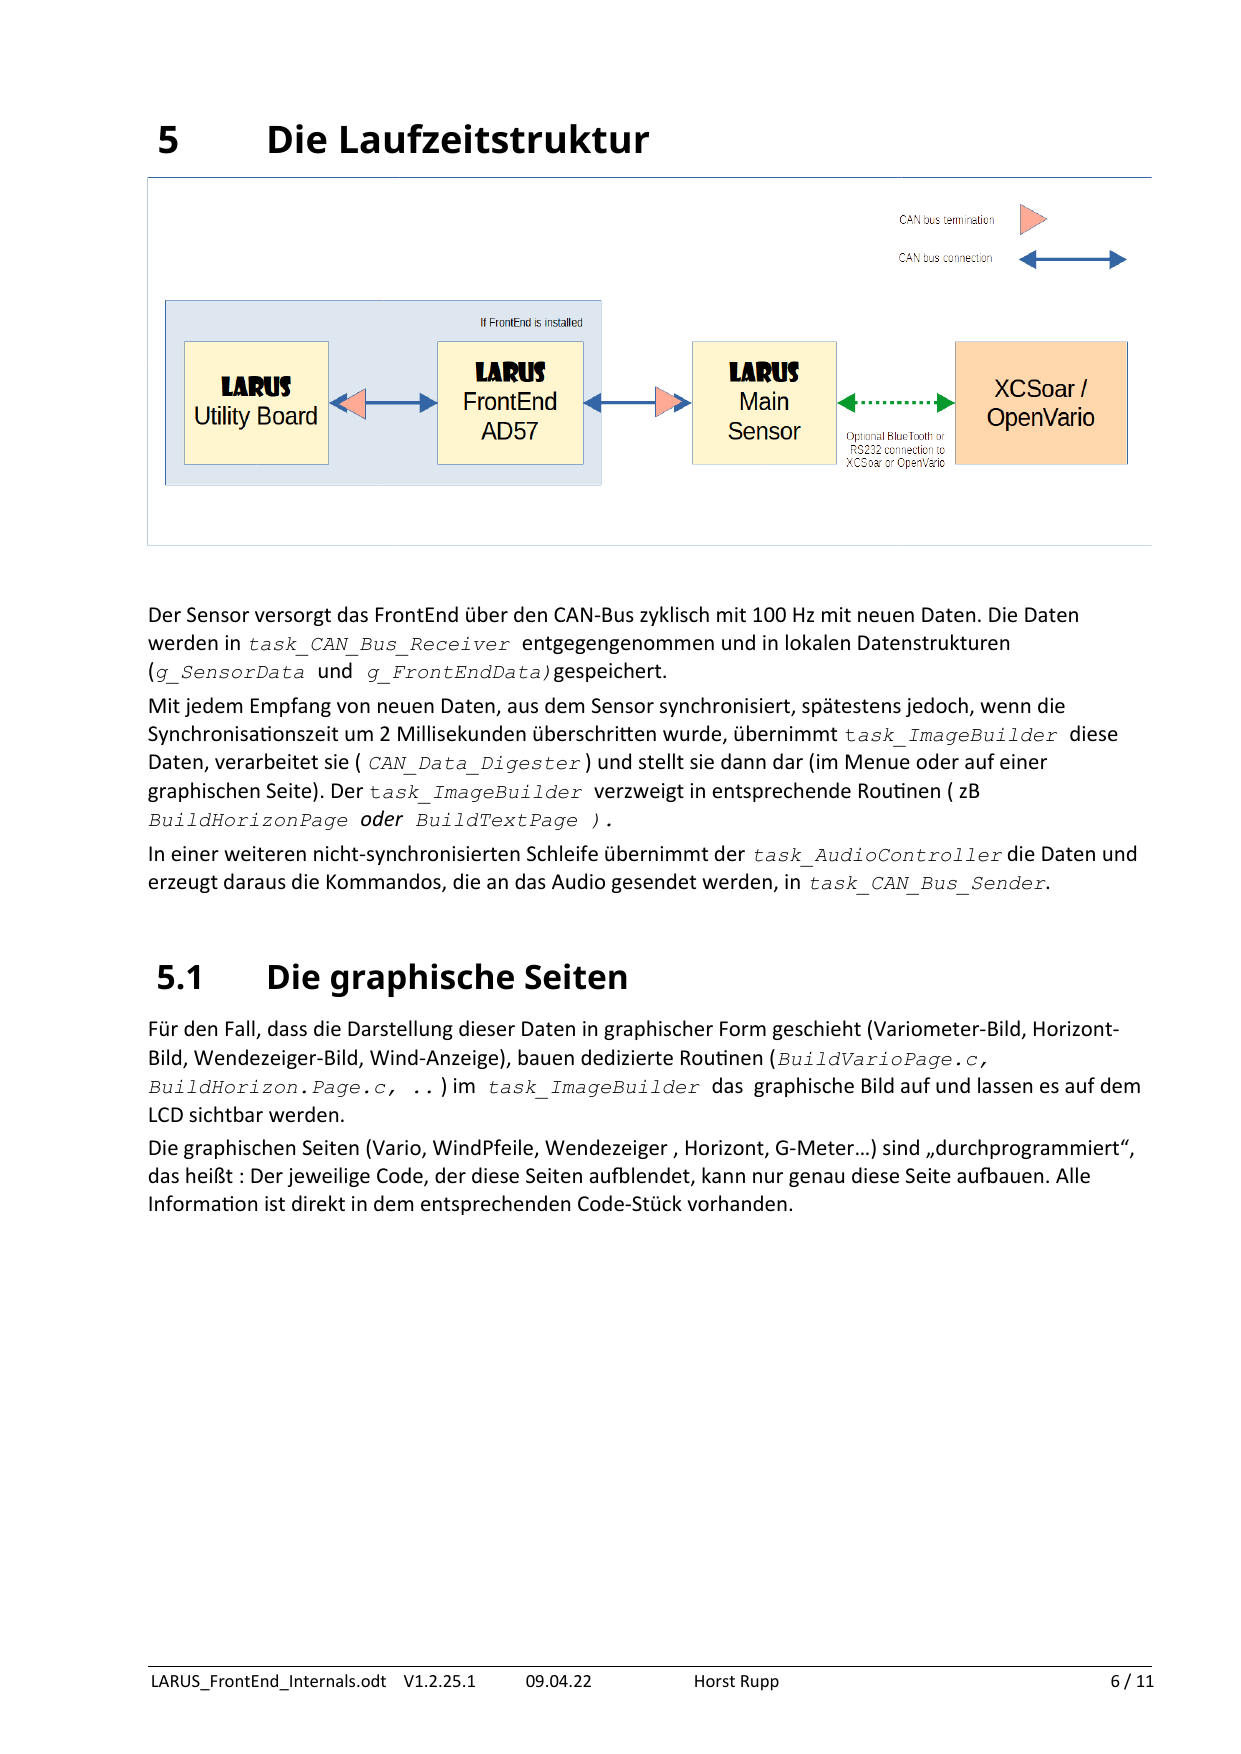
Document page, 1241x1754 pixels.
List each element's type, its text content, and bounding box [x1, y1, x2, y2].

subtitle Die Laufzeitstruktur [148, 113, 1128, 165]
subtitle Für den Fall, dass die Darstellung dieser Daten in graphischer Form geschieht (Variometer-Bild, Horizont-Bild, Wendezeiger-Bild, Wind-Anzeige), bauen dedizierte Routinen (BuildVarioPage.c, BuildHorizon.Page.c, .. ) im task_ImageBuilder das graphische Bild auf und lassen es auf dem LCD sichtbar werden. [148, 1014, 1152, 1128]
text Die graphischen Seiten (Vario, WindPfeile, Wendezeiger , Horizont, G-Meter…) sind „durchprogrammiert“, das heißt : Der jeweilige Code, der diese Seiten aufblendet, kann nur genau diese Seite aufbauen. Alle Information ist direkt in dem entsprechenden Code-Stück vorhanden. [148, 1133, 1152, 1218]
subtitle Der Sensor versorgt das FrontEnd über den CAN-Bus zyklisch mit 100 Hz mit neuen Daten. Die Daten werden in task_CAN_Bus_Receiver entgegengenommen und in lokalen Datenstrukturen (g_SensorData und g_FrontEndData)gespeichert. [148, 600, 1152, 685]
subtitle Mit jedem Empfang von neuen Daten, aus dem Sensor synchronisiert, spätestens jedoch, wenn die Synchronisationszeit um 2 Millisekunden überschritten wurde, übernimmt task_ImageBuilder diese Daten, verarbeitet sie ( CAN_Data_Digester ) und stellt sie dann dar (im Menue oder auf einer graphischen Seite). Der task_ImageBuilder verzweigt in entsprechende Routinen ( zB BuildHorizonPage oder BuildTextPage ). [148, 691, 1152, 833]
subtitle Die graphische Seiten [148, 953, 1152, 999]
subtitle In einer weiteren nicht-synchronisierten Schleife übernimmt der task_AudioController die Daten und erzeugt daraus die Kommandos, die an das Audio gesendet werden, in task_CAN_Bus_Sender. [148, 839, 1152, 896]
picture [147, 177, 1152, 566]
